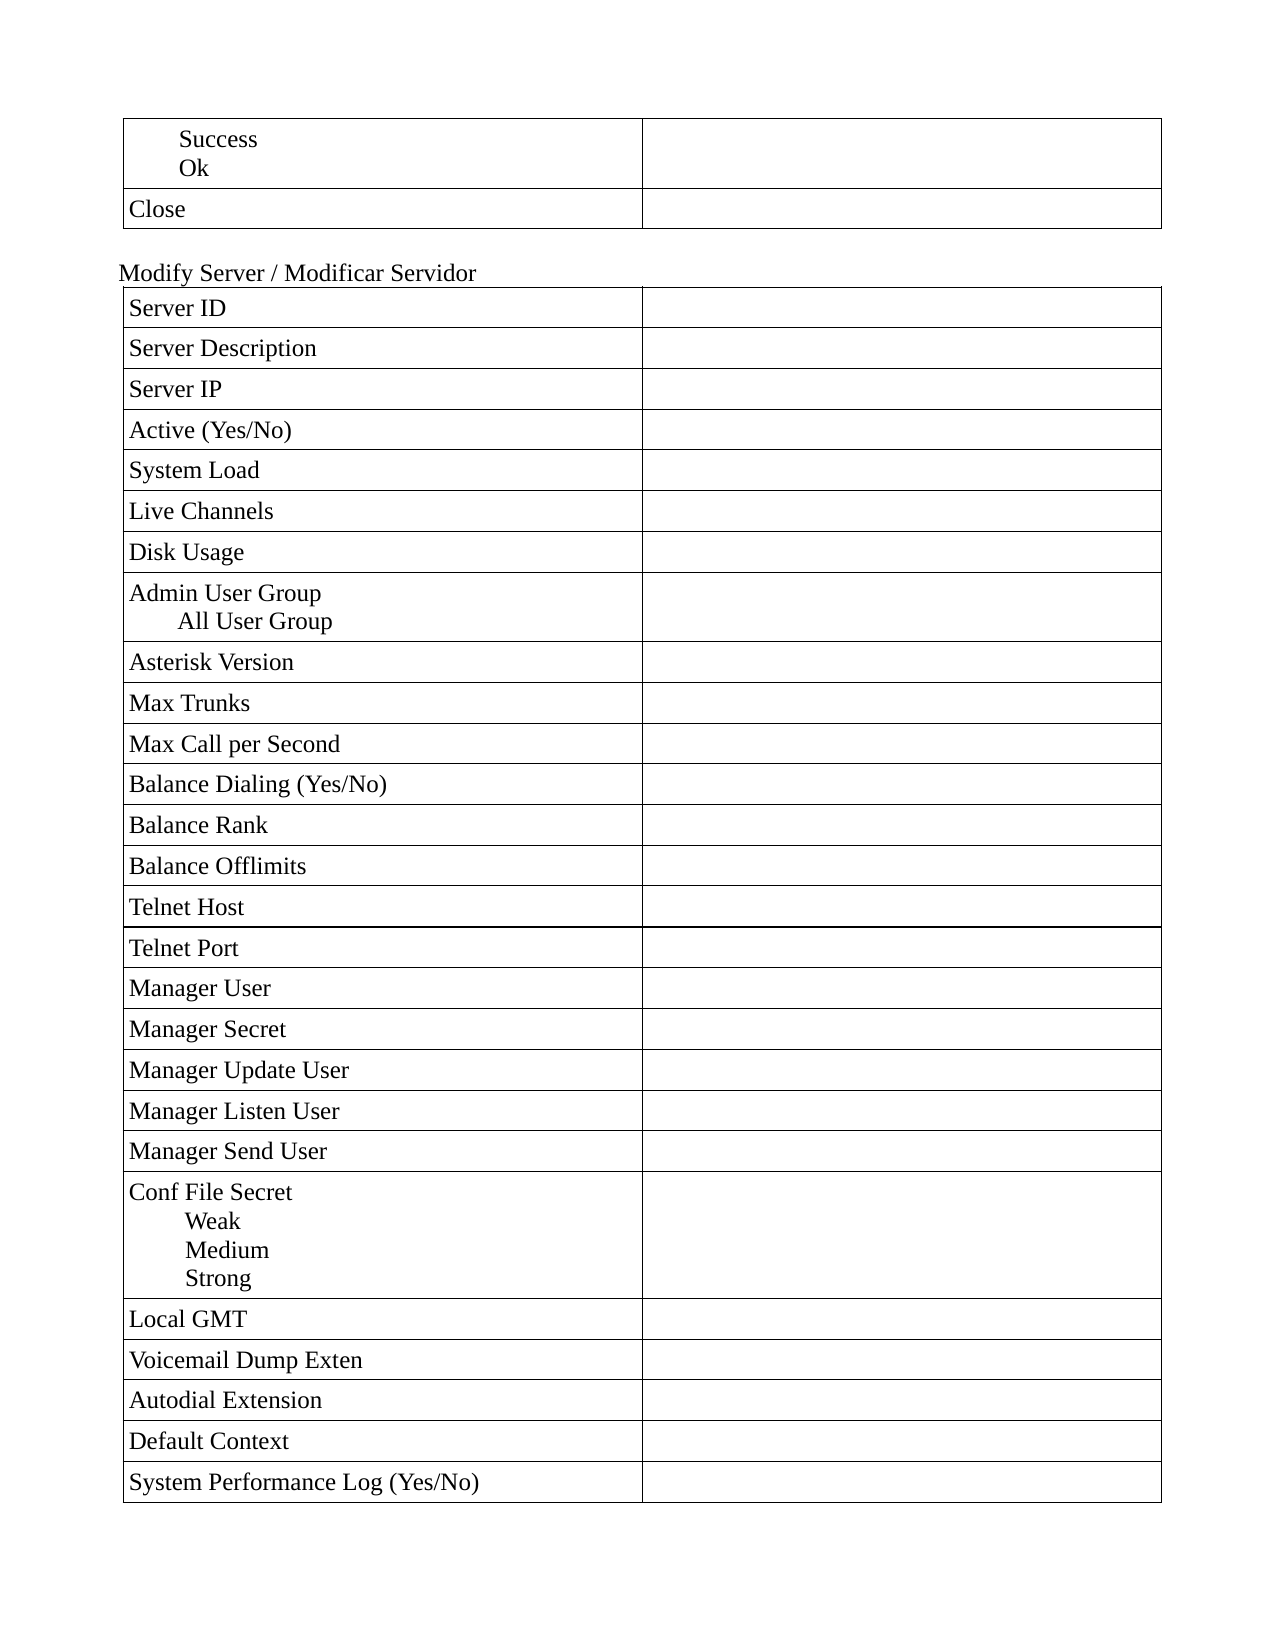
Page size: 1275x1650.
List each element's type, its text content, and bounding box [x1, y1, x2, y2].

table_cell Disk Usage [124, 532, 642, 571]
table_cell Close [124, 189, 642, 228]
table_cell [643, 724, 1161, 763]
table_cell Default Context [124, 1421, 642, 1461]
table_cell [643, 1462, 1161, 1502]
table_header Server ID [124, 288, 642, 327]
table_cell [643, 410, 1161, 449]
table_cell Telnet Host [124, 886, 642, 926]
table_cell [643, 1050, 1161, 1089]
text Modify Server / Modificar Servidor [118, 258, 1157, 286]
table_header [643, 288, 1161, 327]
table_cell [643, 805, 1161, 844]
table_cell Success Ok [124, 119, 642, 188]
table_cell [643, 328, 1161, 368]
table_cell Active (Yes/No) [124, 410, 642, 449]
table_header Telnet Port [124, 928, 642, 967]
table_cell [643, 1009, 1161, 1049]
table_cell Max Trunks [124, 683, 642, 722]
table_cell System Performance Log (Yes/No) [124, 1462, 642, 1502]
table_cell [643, 573, 1161, 641]
table_cell [643, 450, 1161, 490]
table_cell Manager Update User [124, 1050, 642, 1089]
table_cell Server IP [124, 369, 642, 408]
table_cell [643, 642, 1161, 682]
table_cell [643, 846, 1161, 885]
table_cell [643, 764, 1161, 804]
table_cell Balance Rank [124, 805, 642, 844]
table_cell [643, 1340, 1161, 1379]
table_cell Voicemail Dump Exten [124, 1340, 642, 1379]
table_cell Manager Send User [124, 1131, 642, 1171]
table_cell [643, 1299, 1161, 1339]
table_cell [643, 1131, 1161, 1171]
table_cell Balance Offlimits [124, 846, 642, 885]
table_cell Local GMT [124, 1299, 642, 1339]
table_cell [643, 119, 1161, 188]
table_cell Manager User [124, 968, 642, 1008]
table_cell Conf File Secret Weak Medium Strong [124, 1172, 642, 1298]
table_cell [643, 886, 1161, 926]
table_cell Asterisk Version [124, 642, 642, 682]
table_cell Manager Secret [124, 1009, 642, 1049]
table_cell Balance Dialing (Yes/No) [124, 764, 642, 804]
table_cell [643, 683, 1161, 722]
table_cell [643, 1421, 1161, 1461]
table_cell Manager Listen User [124, 1091, 642, 1130]
table_cell System Load [124, 450, 642, 490]
table_cell Autodial Extension [124, 1380, 642, 1420]
table_cell [643, 369, 1161, 408]
table_cell [643, 1091, 1161, 1130]
table_header [643, 928, 1161, 967]
table_cell Admin User Group All User Group [124, 573, 642, 641]
table_cell [643, 189, 1161, 228]
table_cell [643, 532, 1161, 571]
table_cell Server Description [124, 328, 642, 368]
table_cell [643, 968, 1161, 1008]
table_cell [643, 1380, 1161, 1420]
table_cell Max Call per Second [124, 724, 642, 763]
table_cell [643, 1172, 1161, 1298]
table_cell Live Channels [124, 491, 642, 531]
table_cell [643, 491, 1161, 531]
